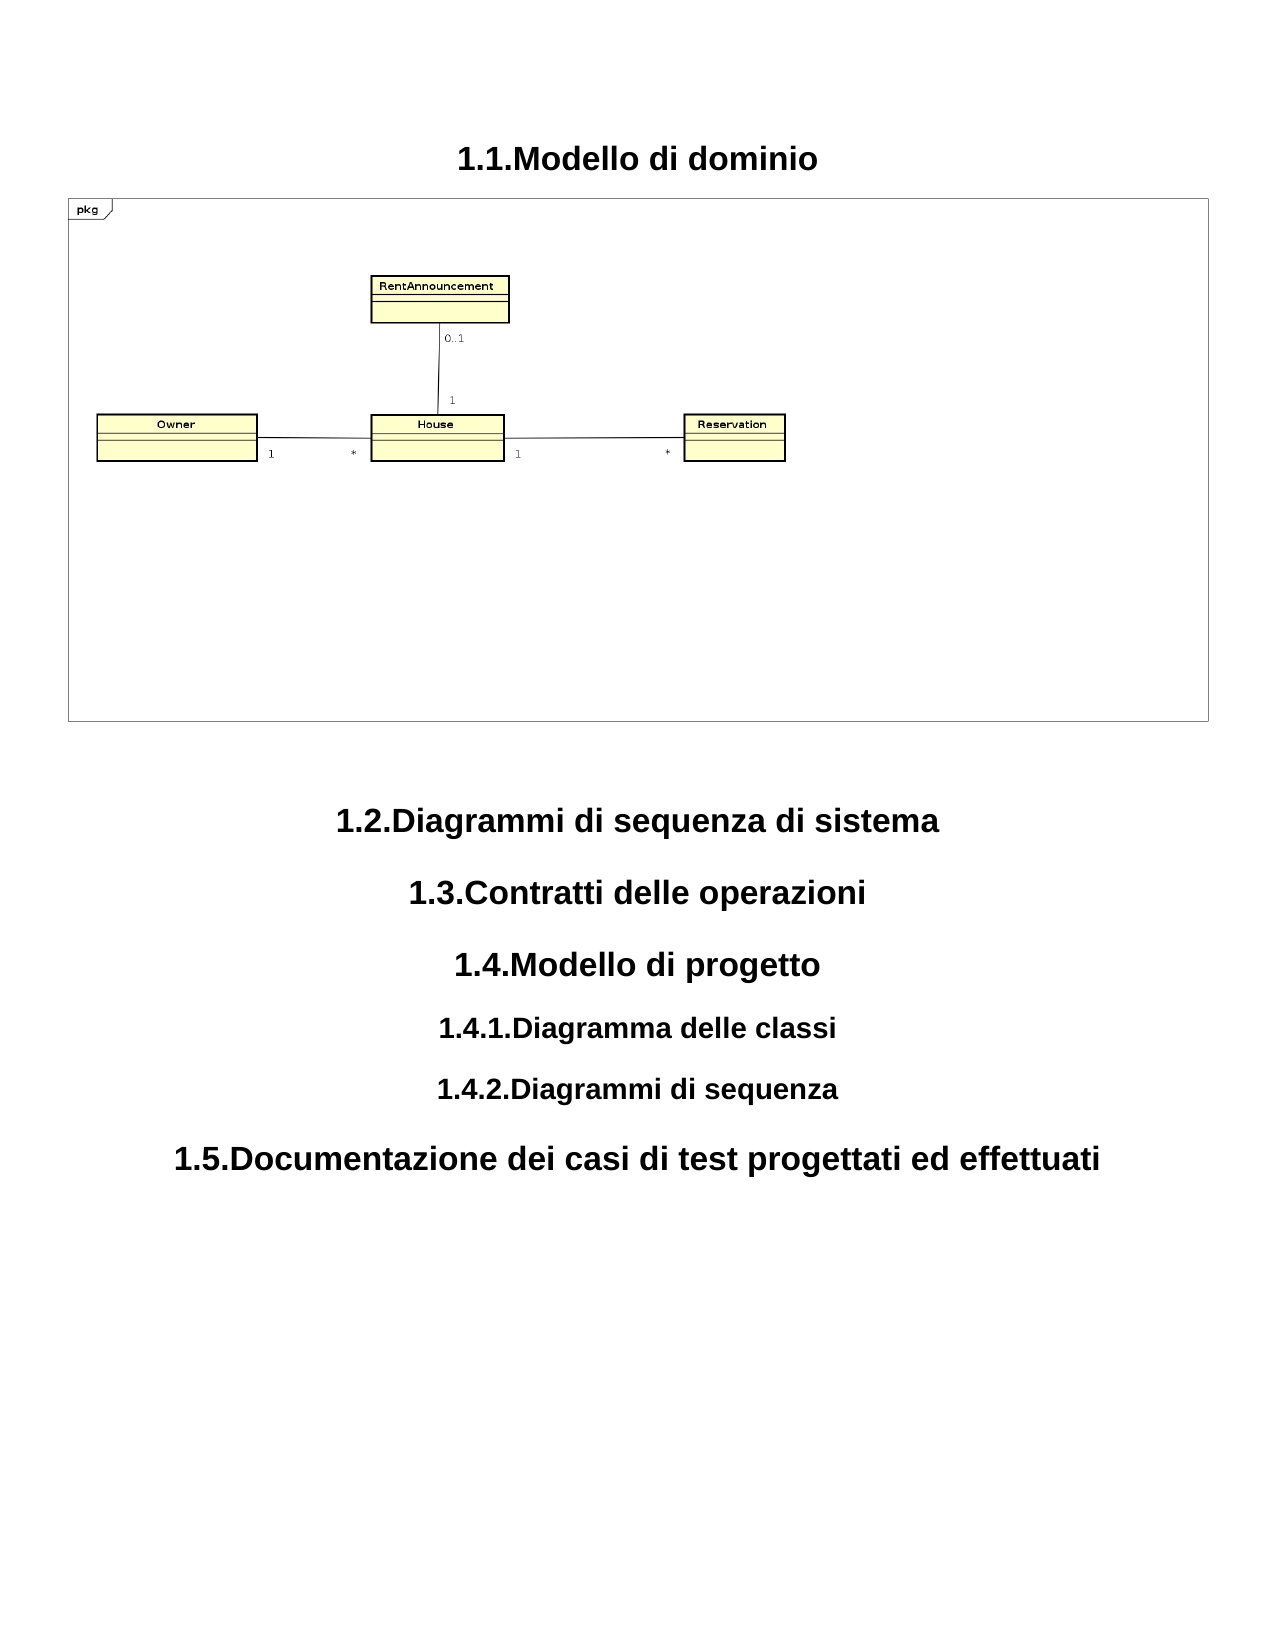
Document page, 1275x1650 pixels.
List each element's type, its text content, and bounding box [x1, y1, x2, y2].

picture [59, 190, 1216, 729]
subtitle 1.4.Modello di progetto [118, 945, 1157, 984]
subtitle 1.2.Diagrammi di sequenza di sistema [118, 801, 1157, 840]
subtitle 1.5.Documentazione dei casi di test progettati ed effettuati [118, 1139, 1157, 1177]
subtitle 1.3.Contratti delle operazioni [118, 873, 1157, 912]
subtitle 1.4.1.Diagramma delle classi [118, 1011, 1157, 1045]
subtitle 1.4.2.Diagrammi di sequenza [118, 1072, 1157, 1106]
subtitle 1.1.Modello di dominio [118, 139, 1157, 178]
